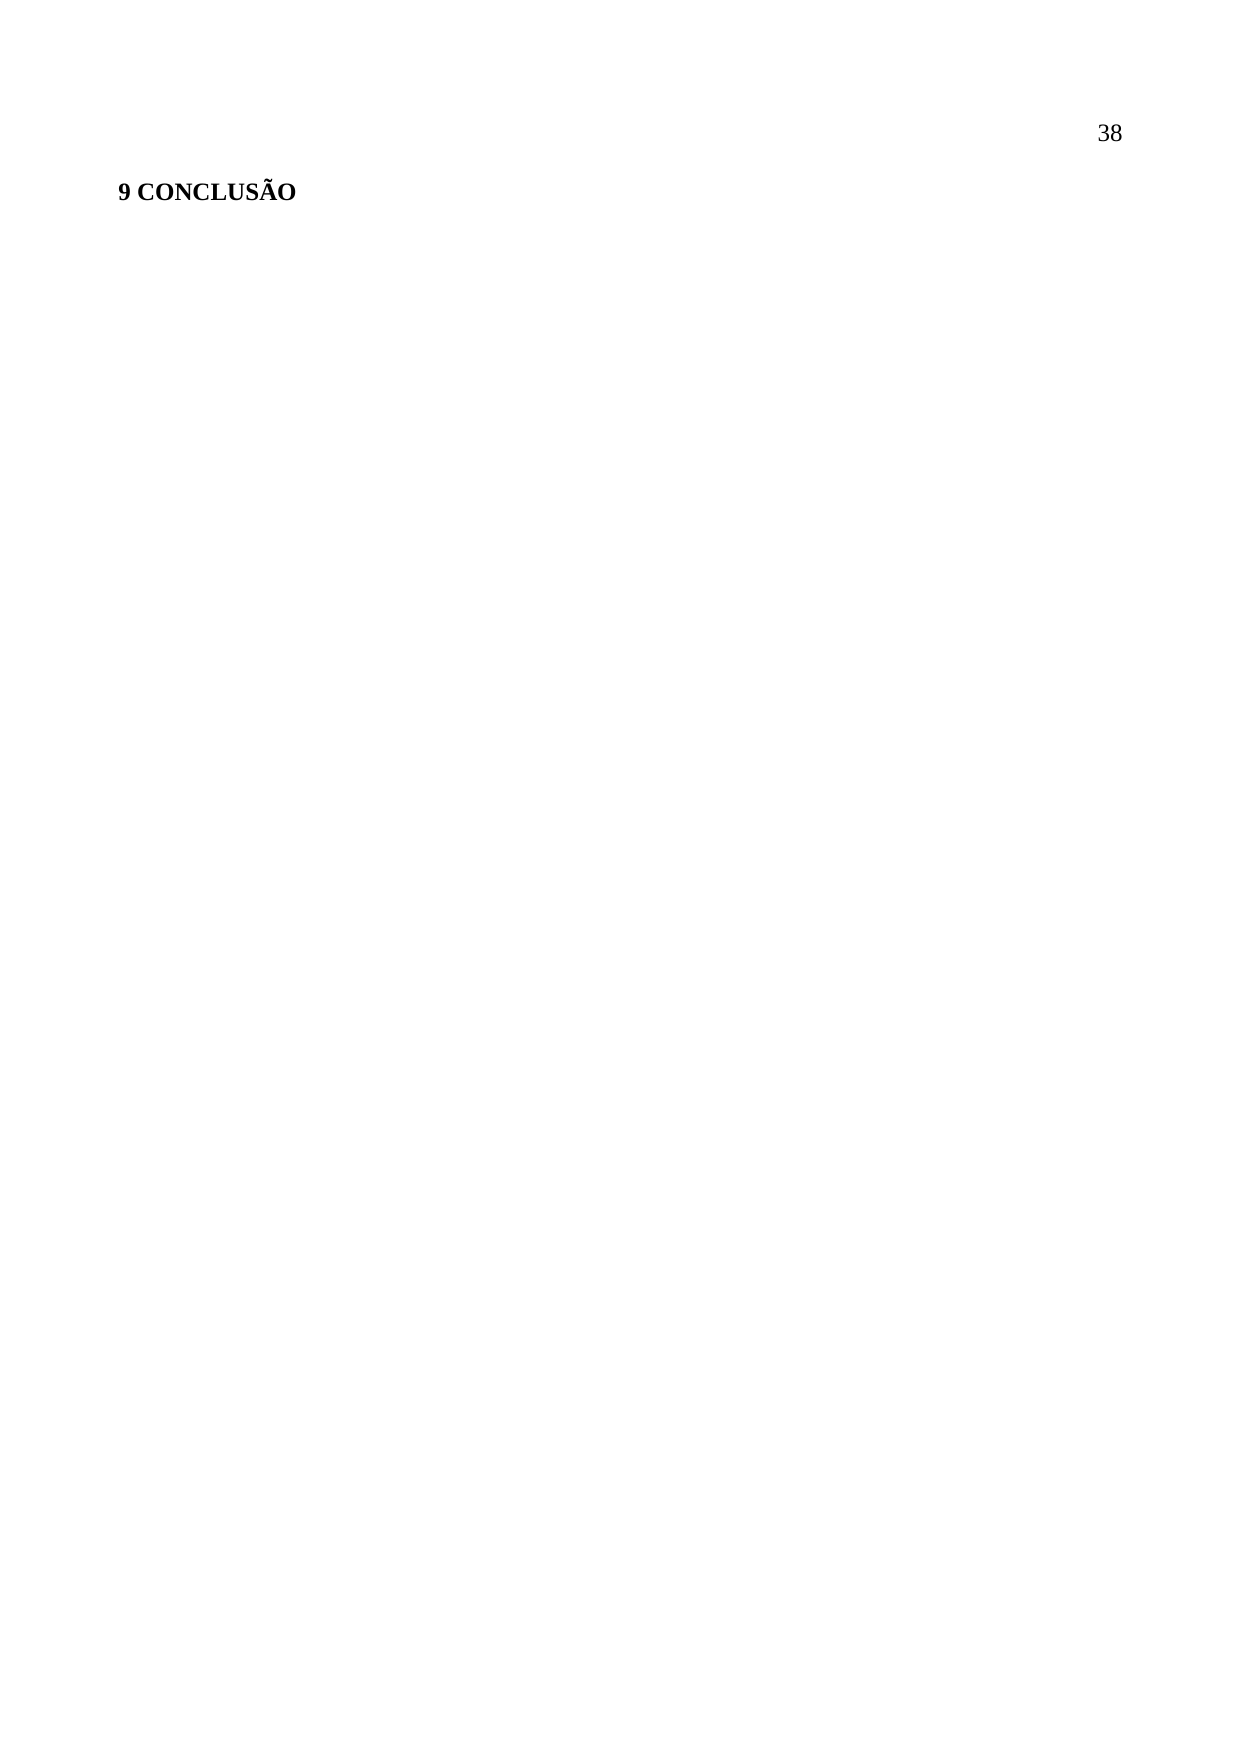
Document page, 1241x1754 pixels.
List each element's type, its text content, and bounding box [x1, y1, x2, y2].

subtitle Conclusão [118, 177, 945, 206]
